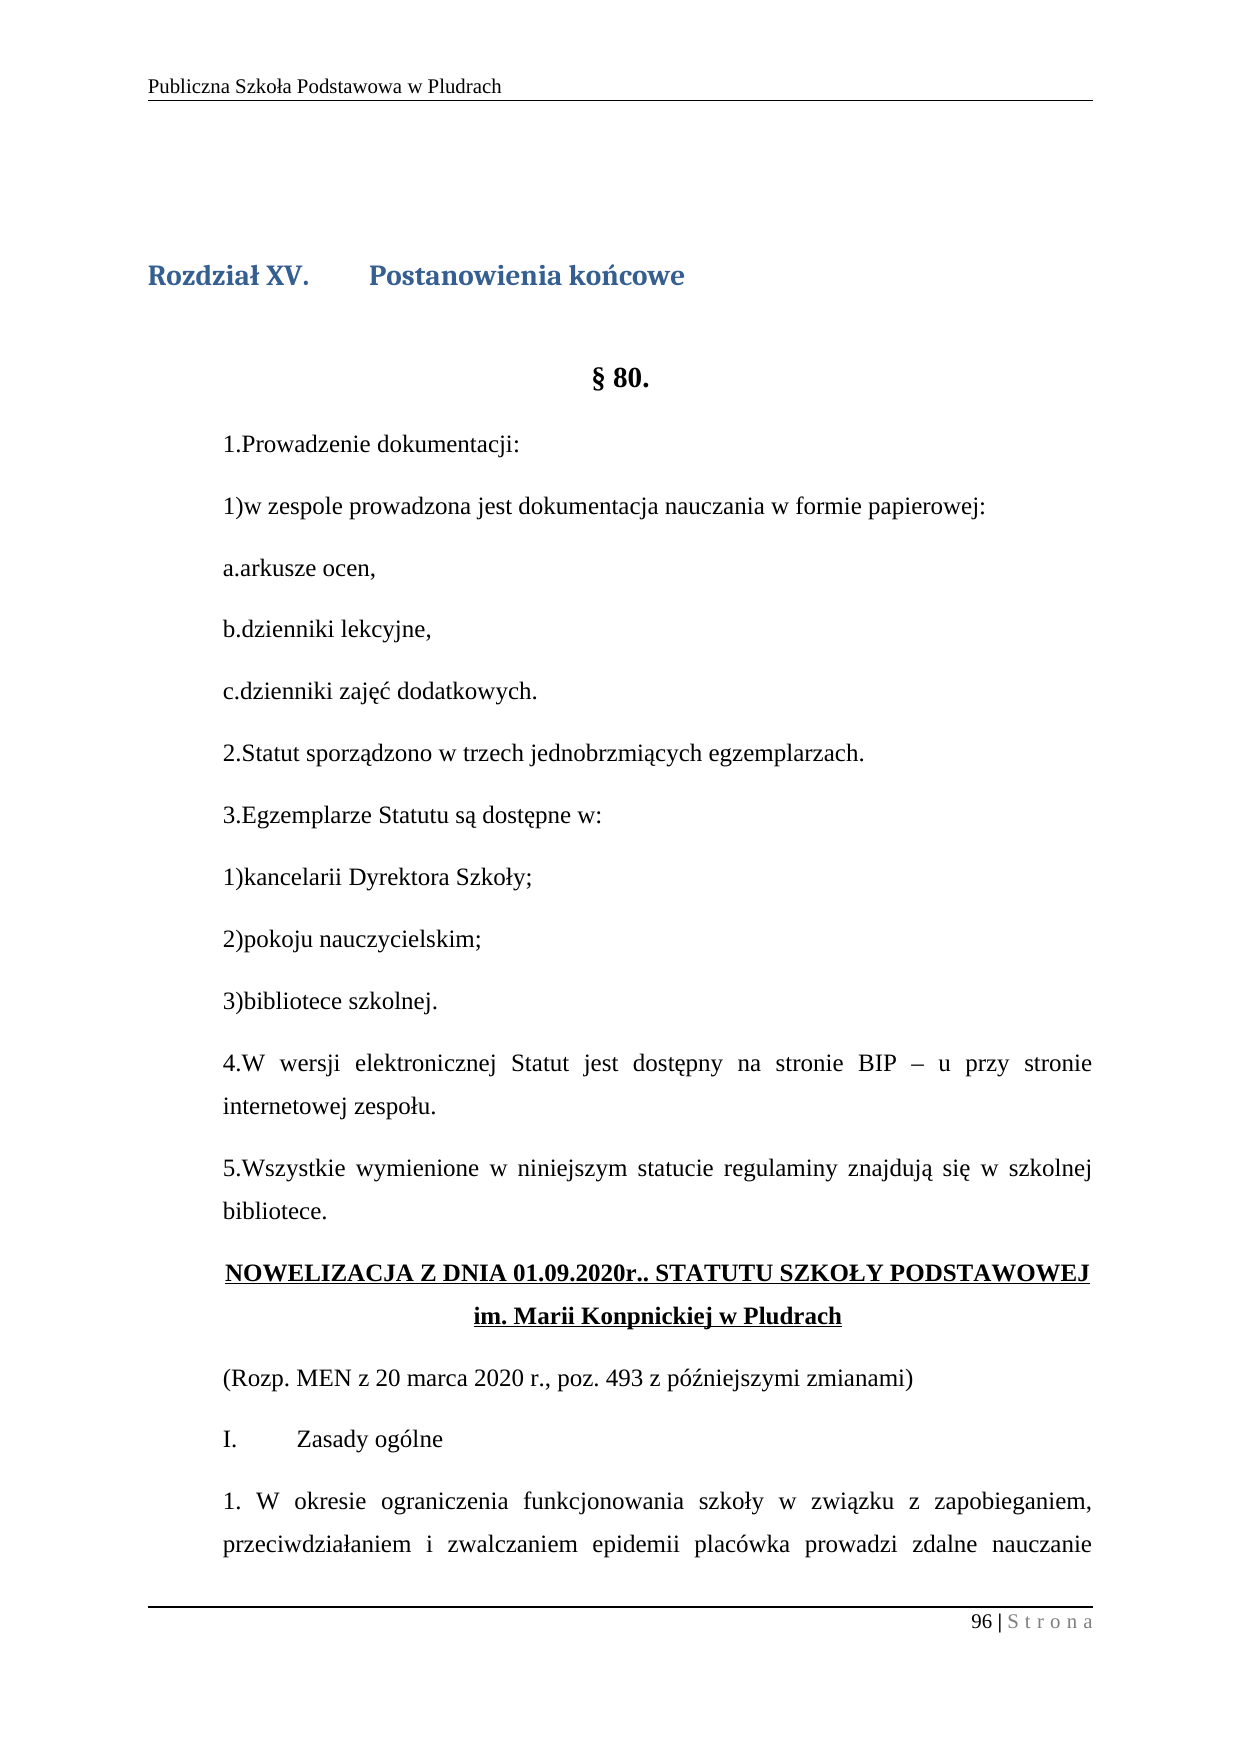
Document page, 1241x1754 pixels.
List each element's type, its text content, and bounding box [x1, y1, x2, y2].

list W wersji elektronicznej Statut jest dostępny na stronie BIP – u przy stronie internetowej zespołu. [223, 1048, 1093, 1119]
list kancelarii Dyrektora Szkoły; [223, 862, 1093, 891]
list Prowadzenie dokumentacji: [223, 429, 1093, 458]
list dzienniki zajęć dodatkowych. [223, 676, 1093, 705]
list w zespole prowadzona jest dokumentacja nauczania w formie papierowej: [223, 491, 1093, 519]
list 1. W okresie ograniczenia funkcjonowania szkoły w związku z zapobieganiem, przeciwdziałaniem i zwalczaniem epidemii placówka prowadzi zdalne nauczanie [223, 1486, 1093, 1558]
subtitle Rozdział XV. Postanowienia końcowe [148, 259, 1093, 293]
list Egzemplarze Statutu są dostępne w: [223, 800, 1093, 829]
list bibliotece szkolnej. [223, 986, 1093, 1014]
list arkusze ocen, [223, 553, 1093, 581]
list dzienniki lekcyjne, [223, 614, 1093, 643]
list (Rozp. MEN z 20 marca 2020 r., poz. 493 z późniejszymi zmianami) [223, 1363, 1093, 1391]
list Statut sporządzono w trzech jednobrzmiących egzemplarzach. [223, 738, 1093, 767]
list Wszystkie wymienione w niniejszym statucie regulaminy znajdują się w szkolnej bibliotece. [223, 1153, 1093, 1224]
text § 80. [148, 360, 1093, 393]
list I. Zasady ogólne [223, 1424, 1093, 1453]
list NOWELIZACJA Z DNIA 01.09.2020r.. STATUTU SZKOŁY PODSTAWOWEJ im. Marii Konpnickiej w Pludrach [223, 1258, 1093, 1329]
list pokoju nauczycielskim; [223, 924, 1093, 953]
